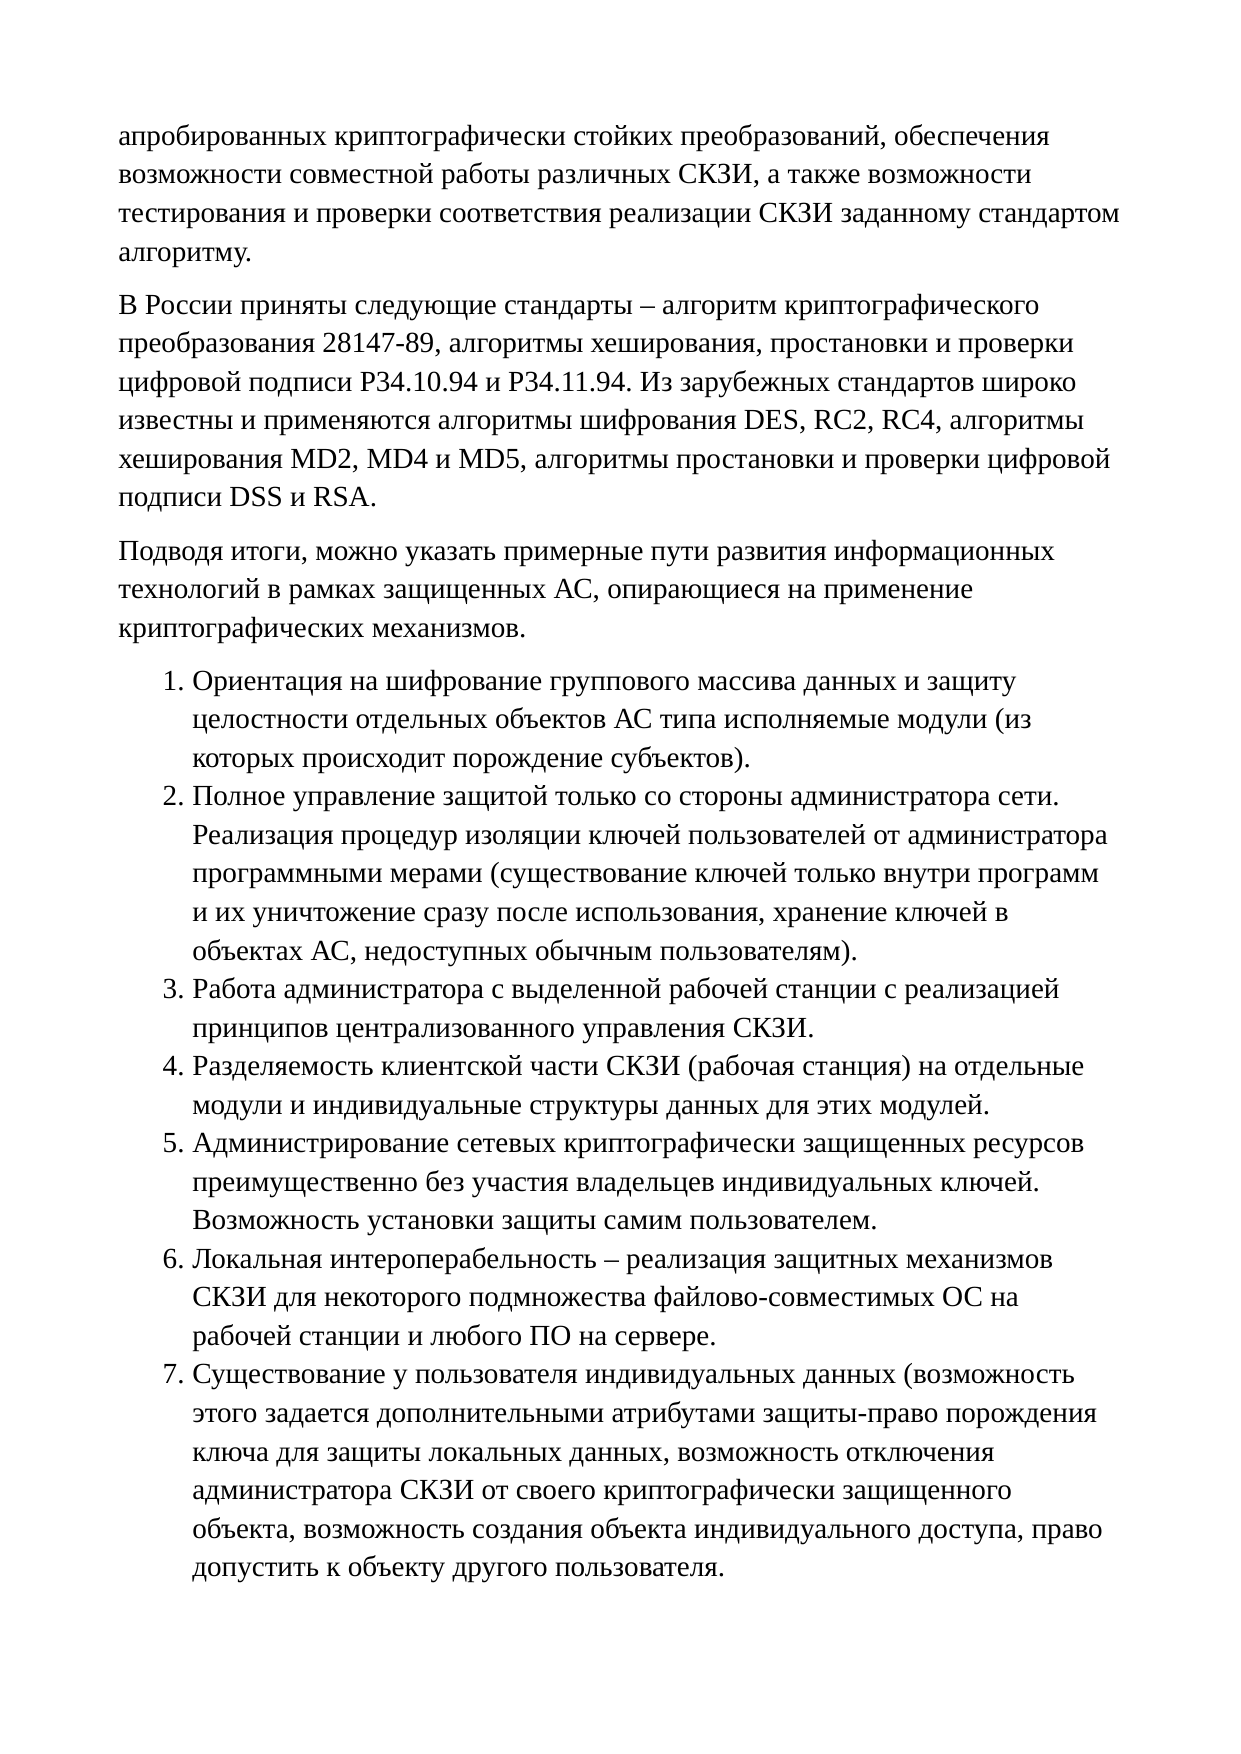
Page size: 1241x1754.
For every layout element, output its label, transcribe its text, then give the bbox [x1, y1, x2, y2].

list Работа администратора с выделенной рабочей станции с реализацией принципов централизованного управления СКЗИ. [162, 971, 1122, 1043]
text апробированных криптографически стойких преобразований, обеспечения возможности совместной работы различных СКЗИ, а также возможности тестирования и проверки соответствия реализации СКЗИ заданному стандартом алгоритму. [118, 118, 1122, 267]
list Разделяемость клиентской части СКЗИ (рабочая станция) на отдельные модули и индивидуальные структуры данных для этих модулей. [162, 1048, 1122, 1120]
list Полное управление защитой только со стороны администратора сети. Реализация процедур изоляции ключей пользователей от администратора программными мерами (существование ключей только внутри программ и их уничтожение сразу после использования, хранение ключей в объектах АС, недоступных обычным пользователям). [162, 778, 1122, 966]
list Ориентация на шифрование группового массива данных и защиту целостности отдельных объектов АС типа исполняемые модули (из которых происходит порождение субъектов). [162, 663, 1122, 773]
text В России приняты следующие стандарты – алгоритм криптографического преобразования 28147-89, алгоритмы хеширования, простановки и проверки цифровой подписи P34.10.94 и P34.11.94. Из зарубежных стандартов широко известны и применяются алгоритмы шифрования DES, RC2, RC4, алгоритмы хеширования MD2, MD4 и MD5, алгоритмы простановки и проверки цифровой подписи DSS и RSA. [118, 287, 1122, 513]
text Подводя итоги, можно указать примерные пути развития информационных технологий в рамках защищенных АС, опирающиеся на применение криптографических механизмов. [118, 533, 1122, 643]
list Администрирование сетевых криптографически защищенных ресурсов преимущественно без участия владельцев индивидуальных ключей. Возможность установки защиты самим пользователем. [162, 1125, 1122, 1236]
list Существование у пользователя индивидуальных данных (возможность этого задается дополнительными атрибутами защиты-право порождения ключа для защиты локальных данных, возможность отключения администратора СКЗИ от своего криптографически защищенного объекта, возможность создания объекта индивидуального доступа, право допустить к объекту другого пользователя. [162, 1357, 1122, 1583]
list Локальная интероперабельность – реализация защитных механизмов СКЗИ для некоторого подмножества файлово-совместимых ОС на рабочей станции и любого ПО на сервере. [162, 1241, 1122, 1352]
